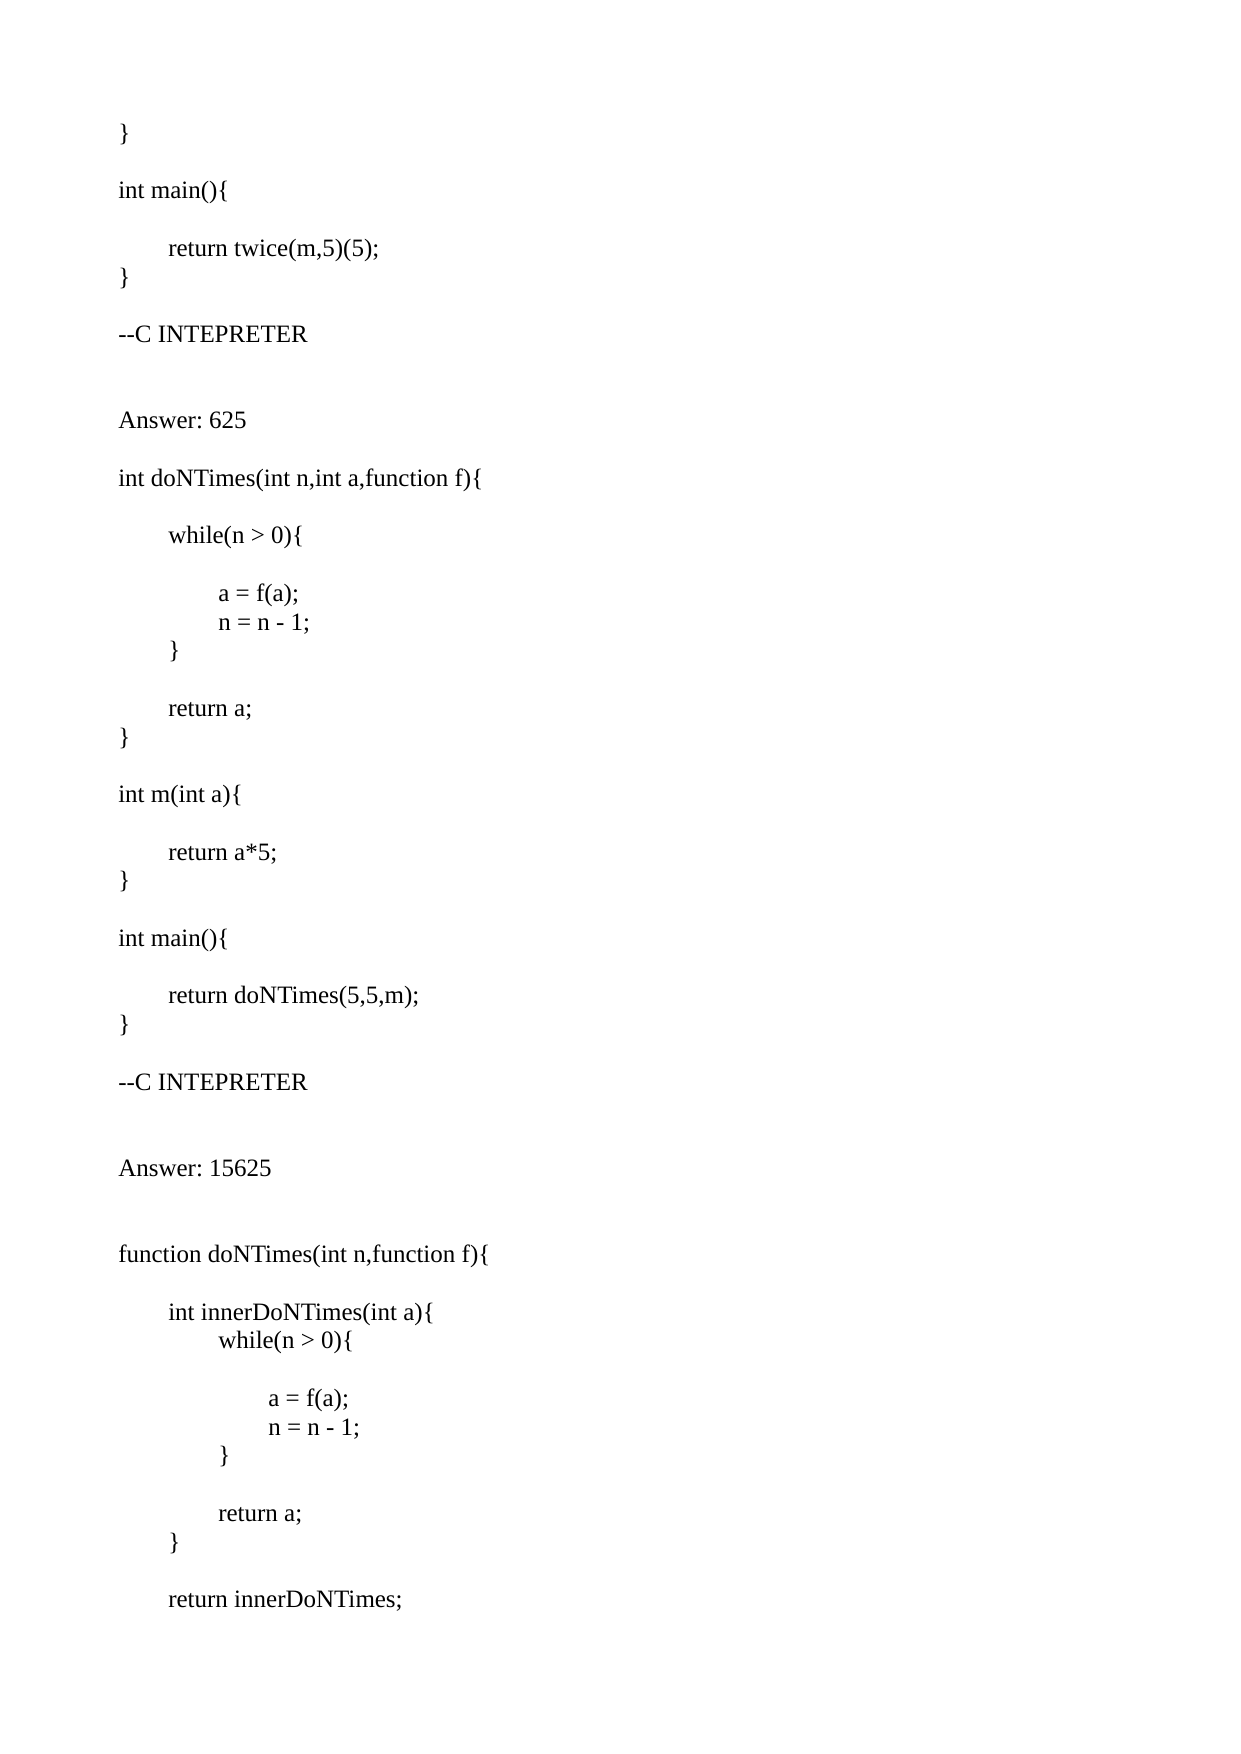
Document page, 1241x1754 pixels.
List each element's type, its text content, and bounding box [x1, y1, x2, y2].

text } [118, 636, 1122, 664]
text --C INTEPRETER [118, 319, 1122, 348]
text } [118, 118, 1122, 147]
text } [118, 1009, 1122, 1038]
text int main(){ [118, 923, 1122, 952]
text n = n - 1; [118, 607, 1122, 636]
text a = f(a); [118, 1383, 1122, 1412]
text } [118, 262, 1122, 291]
text } [118, 1527, 1122, 1556]
text return a; [118, 1498, 1122, 1527]
text while(n > 0){ [118, 521, 1122, 549]
text n = n - 1; [118, 1412, 1122, 1441]
text function doNTimes(int n,function f){ [118, 1239, 1122, 1268]
text } [118, 722, 1122, 751]
text int innerDoNTimes(int a){ [118, 1297, 1122, 1326]
text int m(int a){ [118, 779, 1122, 808]
text a = f(a); [118, 578, 1122, 607]
text return twice(m,5)(5); [118, 233, 1122, 262]
text Answer: 15625 [118, 1153, 1122, 1182]
text Answer: 625 [118, 406, 1122, 434]
text while(n > 0){ [118, 1326, 1122, 1354]
text } [118, 866, 1122, 894]
text return a*5; [118, 837, 1122, 866]
text int main(){ [118, 176, 1122, 204]
text } [118, 1441, 1122, 1469]
text return doNTimes(5,5,m); [118, 981, 1122, 1009]
text --C INTEPRETER [118, 1067, 1122, 1096]
text return a; [118, 693, 1122, 722]
text int doNTimes(int n,int a,function f){ [118, 463, 1122, 492]
text return innerDoNTimes; [118, 1584, 1122, 1613]
